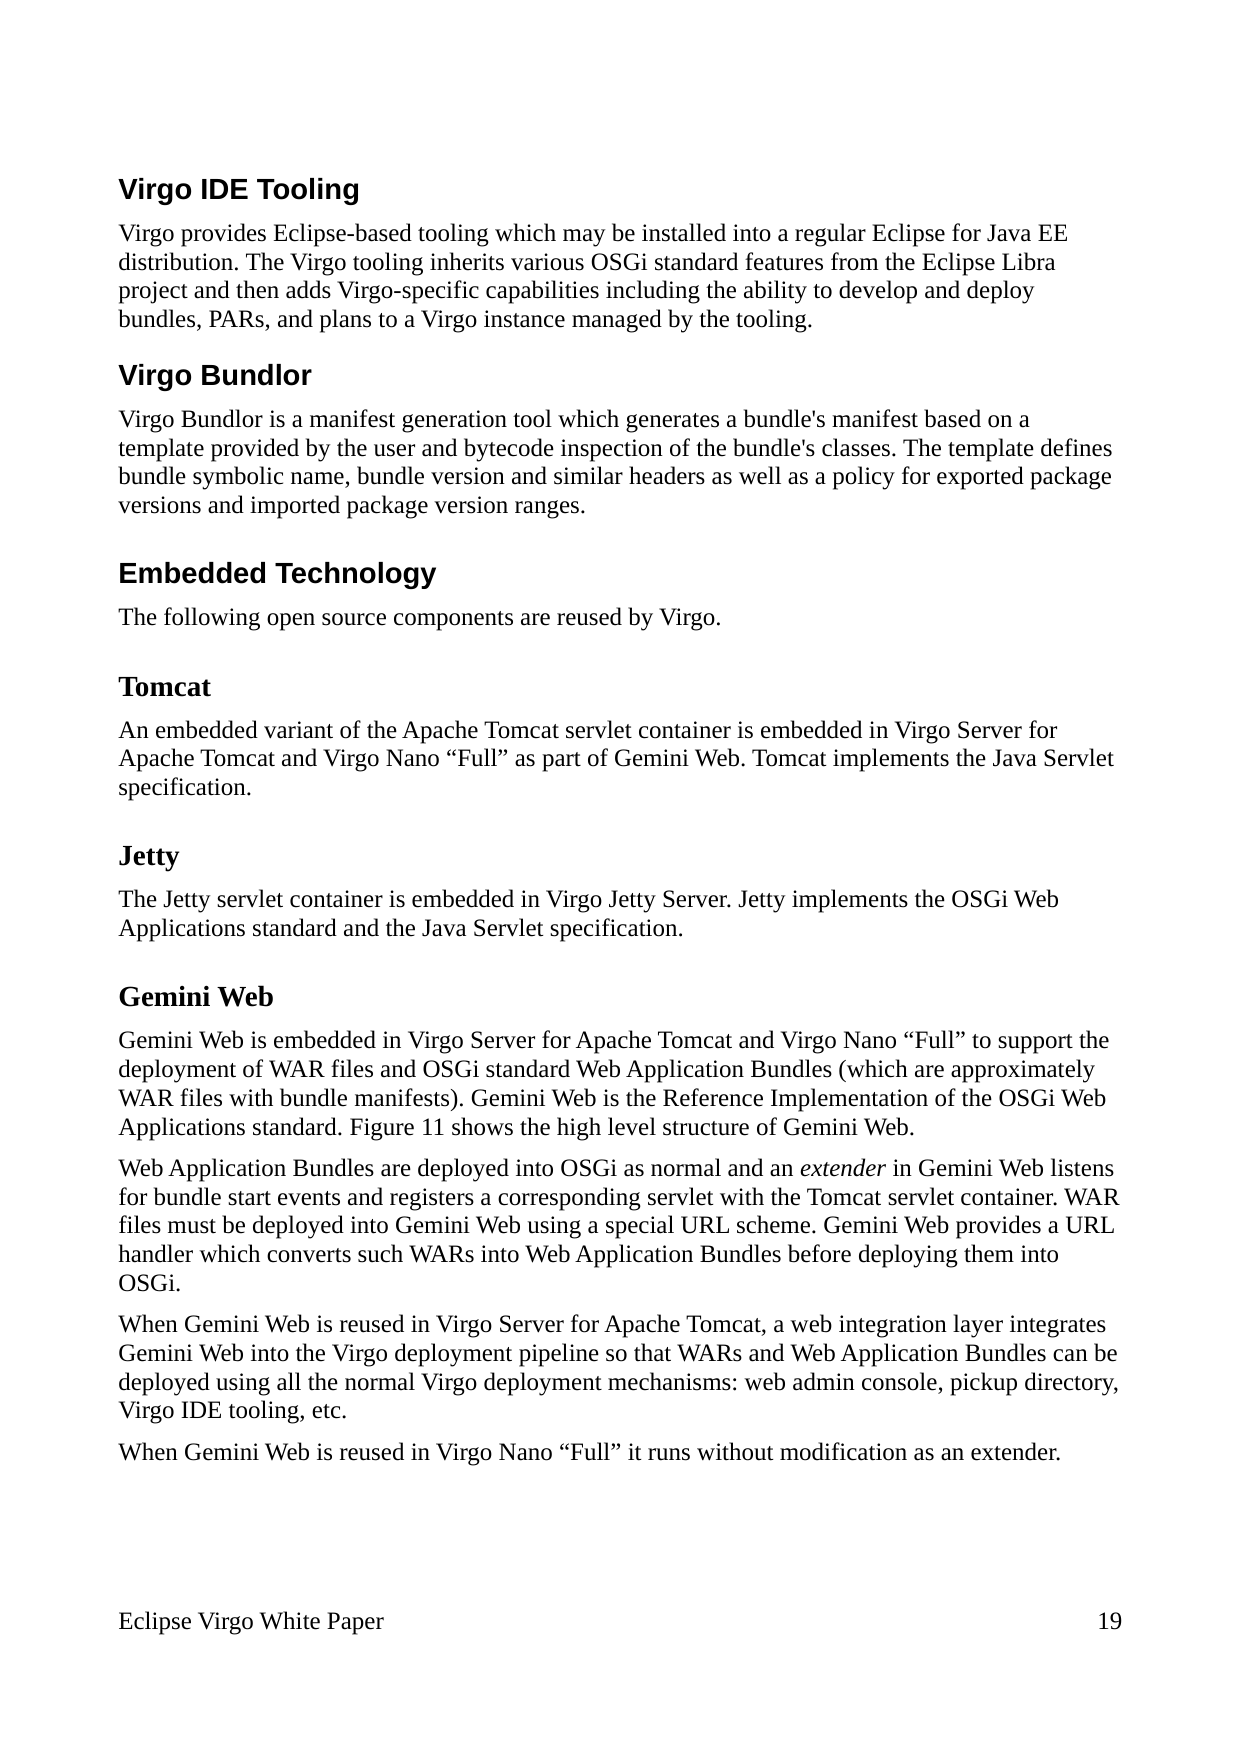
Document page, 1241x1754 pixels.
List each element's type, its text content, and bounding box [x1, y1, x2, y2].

subtitle Virgo Bundlor [118, 358, 1122, 391]
subtitle Embedded Technology [118, 556, 1122, 590]
text An embedded variant of the Apache Tomcat servlet container is embedded in Virgo Server for Apache Tomcat and Virgo Nano “Full” as part of Gemini Web. Tomcat implements the Java Servlet specification. [118, 715, 1122, 801]
text Gemini Web is embedded in Virgo Server for Apache Tomcat and Virgo Nano “Full” to support the deployment of WAR files and OSGi standard Web Application Bundles (which are approximately WAR files with bundle manifests). Gemini Web is the Reference Implementation of the OSGi Web Applications standard. Figure 11 shows the high level structure of Gemini Web. [118, 1026, 1122, 1141]
text Web Application Bundles are deployed into OSGi as normal and an extender in Gemini Web listens for bundle start events and registers a corresponding servlet with the Tomcat servlet container. WAR files must be deployed into Gemini Web using a special URL scheme. Gemini Web provides a URL handler which converts such WARs into Web Application Bundles before deploying them into OSGi. [118, 1153, 1122, 1297]
text Virgo Bundlor is a manifest generation tool which generates a bundle's manifest based on a template provided by the user and bytecode inspection of the bundle's classes. The template defines bundle symbolic name, bundle version and similar headers as well as a policy for exported package versions and imported package version ranges. [118, 404, 1122, 519]
subtitle Tomcat [118, 669, 1122, 702]
text Virgo provides Eclipse-based tooling which may be installed into a regular Eclipse for Java EE distribution. The Virgo tooling inherits various OSGi standard features from the Eclipse Libra project and then adds Virgo-specific capabilities including the ability to develop and deploy bundles, PARs, and plans to a Virgo instance managed by the tooling. [118, 218, 1122, 333]
text The Jetty servlet container is embedded in Virgo Jetty Server. Jetty implements the OSGi Web Applications standard and the Java Servlet specification. [118, 884, 1122, 942]
text When Gemini Web is reused in Virgo Nano “Full” it runs without modification as an extender. [118, 1437, 1122, 1466]
subtitle Virgo IDE Tooling [118, 172, 1122, 205]
text The following open source components are reused by Virgo. [118, 602, 1122, 631]
subtitle Gemini Web [118, 979, 1122, 1013]
text When Gemini Web is reused in Virgo Server for Apache Tomcat, a web integration layer integrates Gemini Web into the Virgo deployment pipeline so that WARs and Web Application Bundles can be deployed using all the normal Virgo deployment mechanisms: web admin console, pickup directory, Virgo IDE tooling, etc. [118, 1309, 1122, 1424]
subtitle Jetty [118, 838, 1122, 872]
